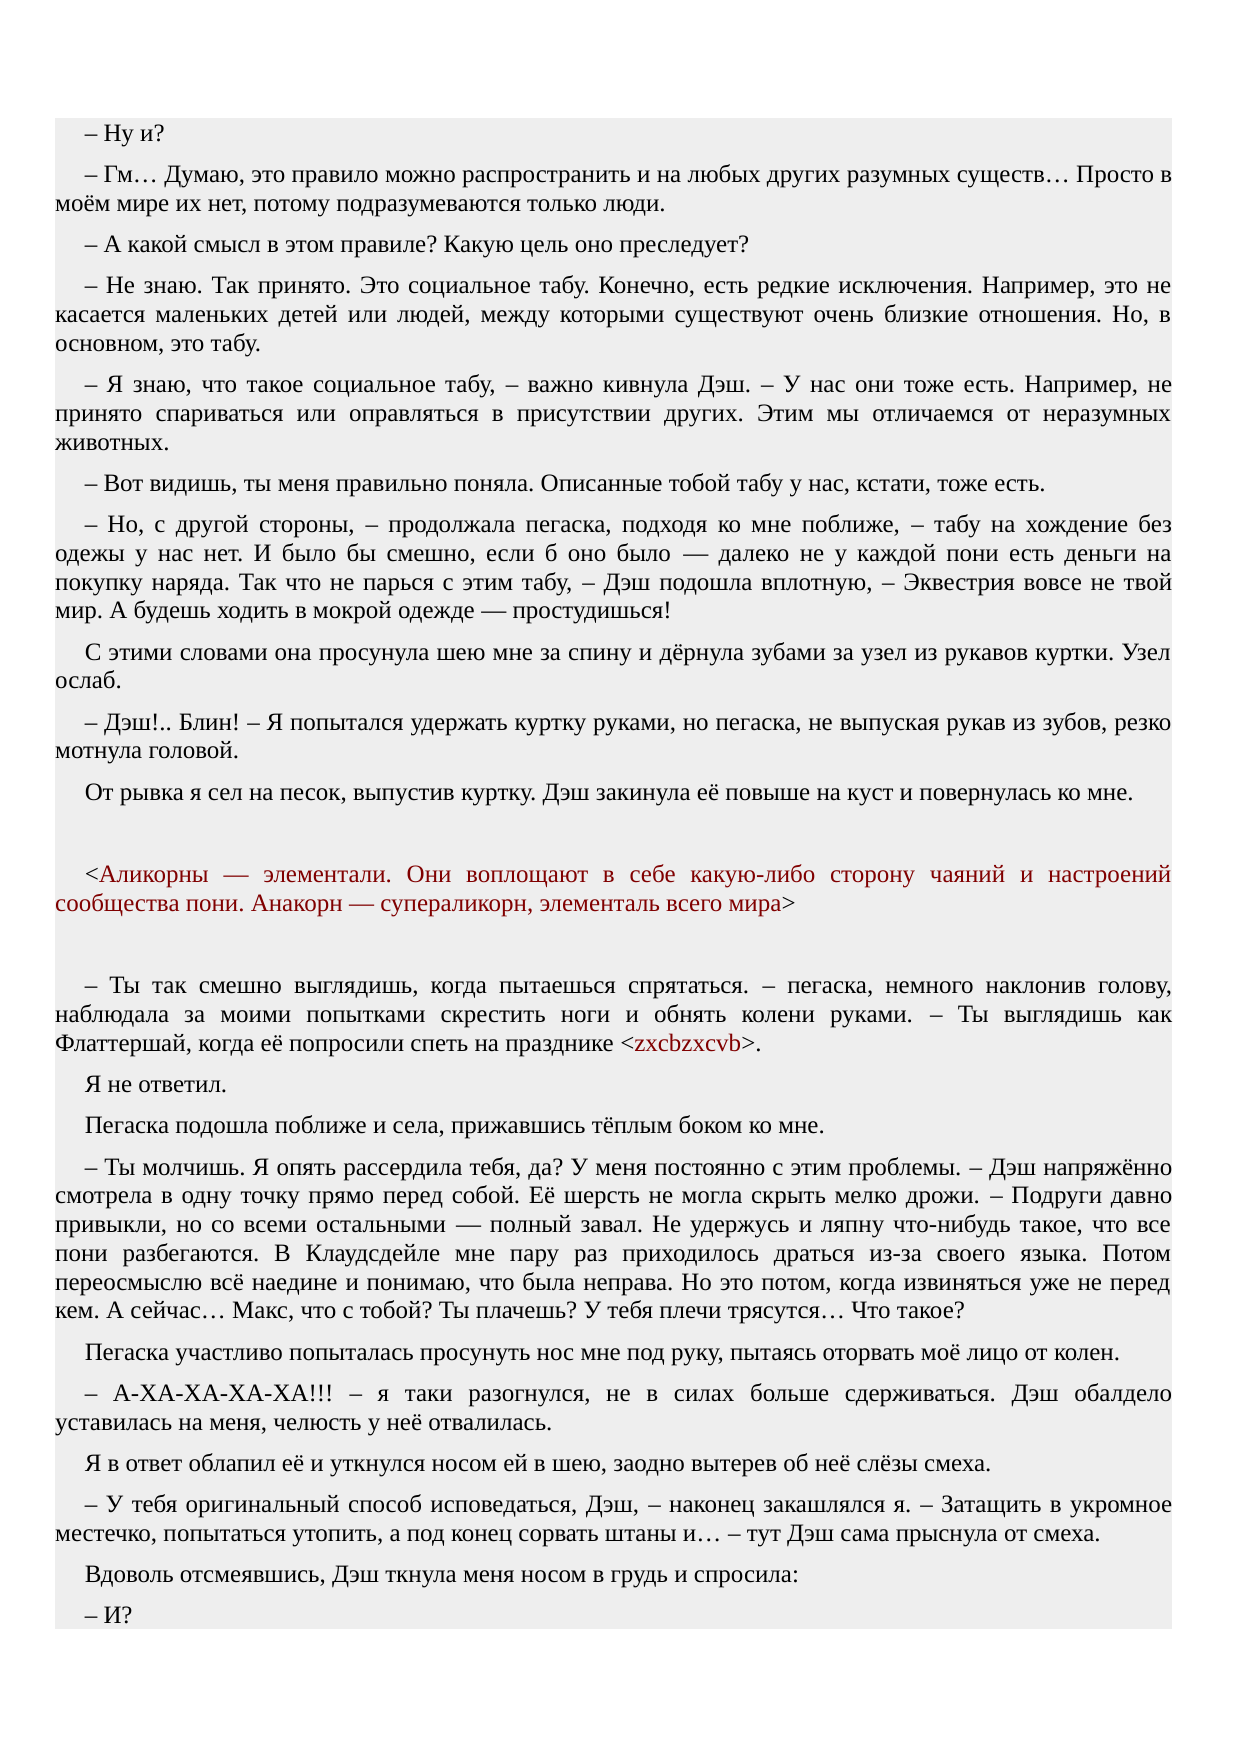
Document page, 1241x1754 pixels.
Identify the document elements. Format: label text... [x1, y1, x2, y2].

text Пегаска подошла поближе и села, прижавшись тёплым боком ко мне. [55, 1111, 1172, 1139]
text – Дэш!.. Блин! – Я попытался удержать куртку руками, но пегаска, не выпуская рукав из зубов, резко мотнула головой. [55, 707, 1172, 764]
text <Аликорны — элементали. Они воплощают в себе какую-либо сторону чаяний и настроений сообщества пони. Анакорн — супераликорн, элементаль всего мира> [55, 859, 1172, 917]
text – Я знаю, что такое социальное табу, – важно кивнула Дэш. – У нас они тоже есть. Например, не принято спариваться или оправляться в присутствии других. Этим мы отличаемся от неразумных животных. [55, 369, 1172, 456]
text – Вот видишь, ты меня правильно поняла. Описанные тобой табу у нас, кстати, тоже есть. [55, 468, 1172, 497]
text С этими словами она просунула шею мне за спину и дёрнула зубами за узел из рукавов куртки. Узел ослаб. [55, 637, 1172, 694]
text – Ну и? [55, 118, 1172, 147]
text От рывка я сел на песок, выпустив куртку. Дэш закинула её повыше на куст и повернулась ко мне. [55, 777, 1172, 806]
text – Но, с другой стороны, – продолжала пегаска, подходя ко мне поближе, – табу на хождение без одежы у нас нет. И было бы смешно, если б оно было — далеко не у каждой пони есть деньги на покупку наряда. Так что не парься с этим табу, – Дэш подошла вплотную, – Эквестрия вовсе не твой мир. А будешь ходить в мокрой одежде — простудишься! [55, 509, 1172, 624]
text Вдоволь отсмеявшись, Дэш ткнула меня носом в грудь и спросила: [55, 1559, 1172, 1588]
text – Ты молчишь. Я опять рассердила тебя, да? У меня постоянно с этим проблемы. – Дэш напряжённо смотрела в одну точку прямо перед собой. Её шерсть не могла скрыть мелко дрожи. – Подруги давно привыкли, но со всеми остальными — полный завал. Не удержусь и ляпну что-нибудь такое, что все пони разбегаются. В Клаудсдейле мне пару раз приходилось драться из-за своего языка. Потом переосмыслю всё наедине и понимаю, что была неправа. Но это потом, когда извиняться уже не перед кем. А сейчас… Макс, что с тобой? Ты плачешь? У тебя плечи трясутся… Что такое? [55, 1152, 1172, 1324]
text Я в ответ облапил её и уткнулся носом ей в шею, заодно вытерев об неё слёзы смеха. [55, 1448, 1172, 1477]
text – А-ХА-ХА-ХА-ХА!!! – я таки разогнулся, не в силах больше сдерживаться. Дэш обалдело уставилась на меня, челюсть у неё отвалилась. [55, 1378, 1172, 1436]
text – Не знаю. Так принято. Это социальное табу. Конечно, есть редкие исключения. Например, это не касается маленьких детей или людей, между которыми существуют очень близкие отношения. Но, в основном, это табу. [55, 271, 1172, 357]
text Я не ответил. [55, 1069, 1172, 1098]
text – У тебя оригинальный способ исповедаться, Дэш, – наконец закашлялся я. – Затащить в укромное местечко, попытаться утопить, а под конец сорвать штаны и… – тут Дэш сама прыснула от смеха. [55, 1489, 1172, 1547]
text – А какой смысл в этом правиле? Какую цель оно преследует? [55, 229, 1172, 258]
text – Ты так смешно выглядишь, когда пытаешься спрятаться. – пегаска, немного наклонив голову, наблюдала за моими попытками скрестить ноги и обнять колени руками. – Ты выглядишь как Флаттершай, когда её попросили спеть на празднике <zxcbzxcvb>. [55, 971, 1172, 1057]
text – И? [55, 1601, 1172, 1629]
text Пегаска участливо попыталась просунуть нос мне под руку, пытаясь оторвать моё лицо от колен. [55, 1337, 1172, 1366]
text – Гм… Думаю, это правило можно распространить и на любых других разумных существ… Просто в моём мире их нет, потому подразумеваются только люди. [55, 159, 1172, 217]
